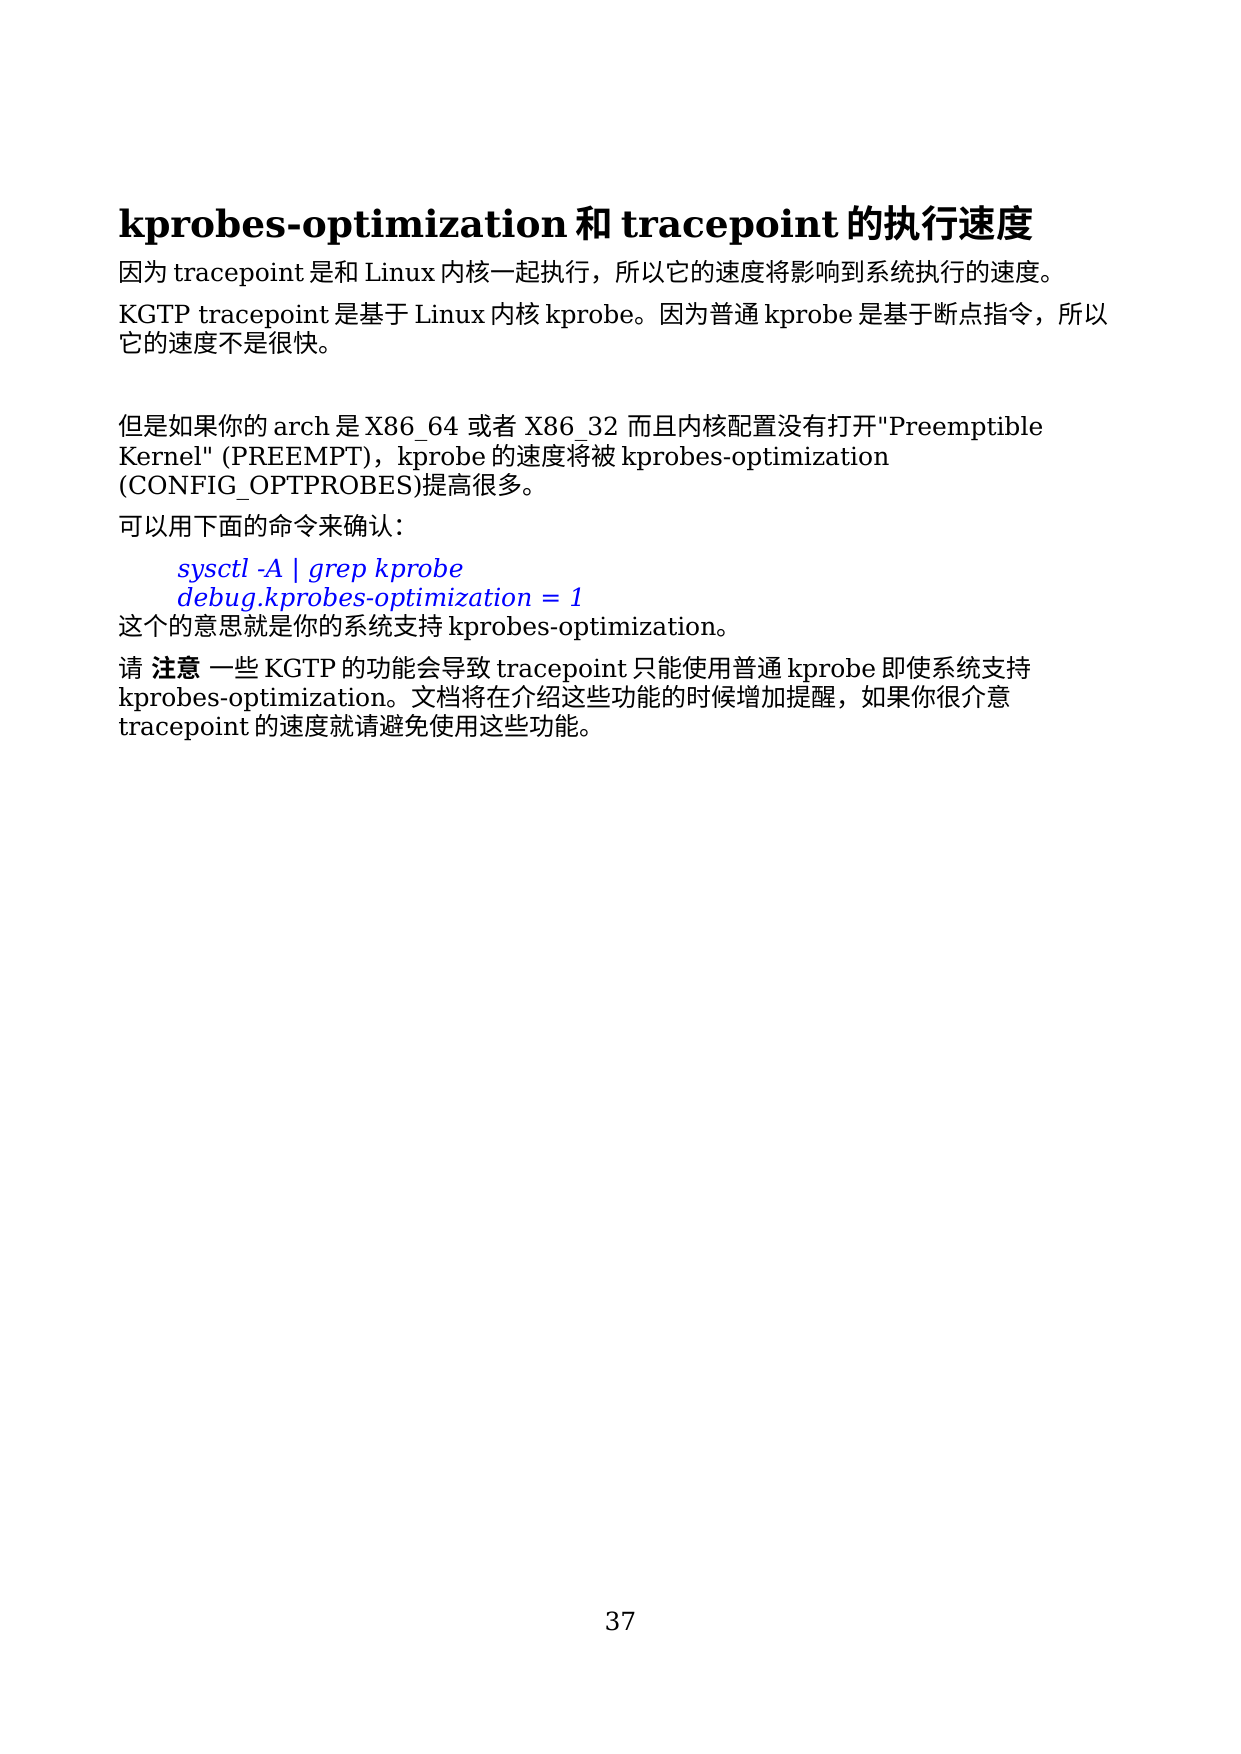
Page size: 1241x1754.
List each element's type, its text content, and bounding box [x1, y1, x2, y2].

text 请 注意 一些KGTP的功能会导致tracepoint只能使用普通kprobe即使系统支持kprobes-optimization。文档将在介绍这些功能的时候增加提醒，如果你很介意tracepoint的速度就请避免使用这些功能。 [118, 654, 1122, 742]
text debug.kprobes-optimization = 1 [177, 583, 1063, 612]
text 但是如果你的arch是X86_64 或者 X86_32 而且内核配置没有打开"Preemptible Kernel" (PREEMPT)，kprobe的速度将被kprobes-optimization (CONFIG_OPTPROBES)提高很多。 [118, 412, 1122, 500]
text 可以用下面的命令来确认： [118, 512, 1122, 542]
subtitle kprobes-optimization和tracepoint的执行速度 [118, 202, 1122, 246]
text 这个的意思就是你的系统支持kprobes-optimization。 [118, 612, 1122, 642]
text KGTP tracepoint是基于Linux内核kprobe。因为普通kprobe是基于断点指令，所以它的速度不是很快。 [118, 300, 1122, 358]
text 因为tracepoint是和Linux内核一起执行，所以它的速度将影响到系统执行的速度。 [118, 258, 1122, 287]
text sysctl -A | grep kprobe [177, 554, 1063, 583]
